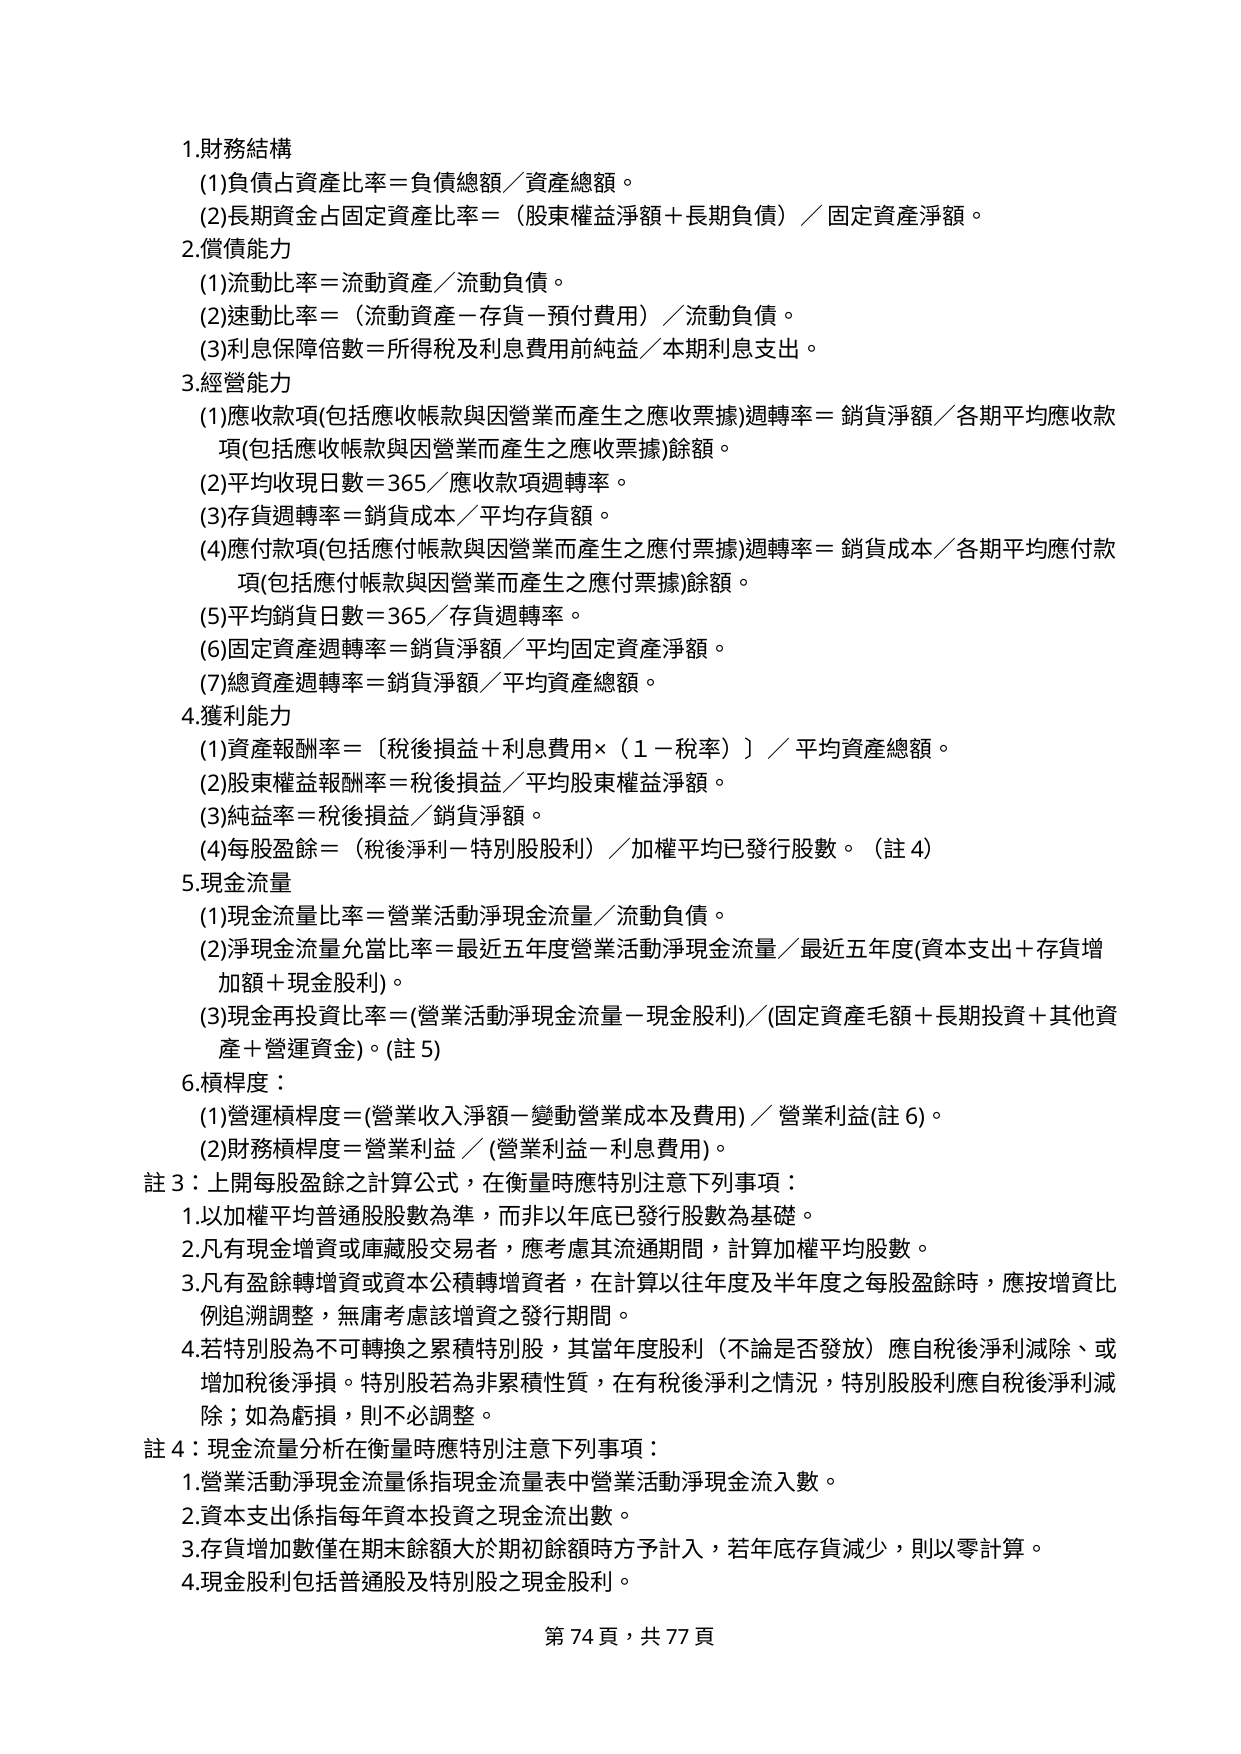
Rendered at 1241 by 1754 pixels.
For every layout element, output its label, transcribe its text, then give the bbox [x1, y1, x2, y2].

text (2)速動比率＝（流動資產－存貨－預付費用）／流動負債。 [200, 298, 1128, 331]
text 註3：上開每股盈餘之計算公式，在衡量時應特別注意下列事項： [144, 1164, 1125, 1198]
text 2.償債能力 [181, 231, 1128, 264]
text 1.以加權平均普通股股數為準，而非以年底已發行股數為基礎。 [181, 1198, 1125, 1231]
text (2)淨現金流量允當比率＝最近五年度營業活動淨現金流量／最近五年度(資本支出＋存貨增加額＋現金股利)。 [200, 931, 1125, 998]
text (1)應收款項(包括應收帳款與因營業而產生之應收票據)週轉率＝ 銷貨淨額／各期平均應收款項(包括應收帳款與因營業而產生之應收票據)餘額。 [200, 398, 1125, 464]
text 5.現金流量 [181, 864, 1125, 898]
text 4.現金股利包括普通股及特別股之現金股利。 [181, 1564, 1128, 1597]
text 3.凡有盈餘轉增資或資本公積轉增資者，在計算以往年度及半年度之每股盈餘時，應按增資比例追溯調整，無庸考慮該增資之發行期間。 [181, 1264, 1125, 1331]
text (3)存貨週轉率＝銷貨成本／平均存貨額。 [200, 498, 1125, 531]
text 3.存貨增加數僅在期末餘額大於期初餘額時方予計入，若年底存貨減少，則以零計算。 [181, 1531, 1128, 1564]
text (2)平均收現日數＝365／應收款項週轉率。 [200, 464, 1125, 498]
text (4)每股盈餘＝（稅後淨利－特別股股利）／加權平均已發行股數。（註4） [200, 831, 1125, 864]
text (2)股東權益報酬率＝稅後損益／平均股東權益淨額。 [200, 764, 1125, 798]
text (1)資產報酬率＝〔稅後損益＋利息費用×（１－稅率）〕／ 平均資產總額。 [200, 731, 1125, 764]
text (1)流動比率＝流動資產／流動負債。 [200, 264, 1128, 298]
text 6.槓桿度： [181, 1064, 1125, 1098]
text 2.凡有現金增資或庫藏股交易者，應考慮其流通期間，計算加權平均股數。 [181, 1231, 1125, 1264]
text (2)財務槓桿度＝營業利益 ／ (營業利益－利息費用)。 [200, 1131, 1125, 1164]
text 註4：現金流量分析在衡量時應特別注意下列事項： [144, 1431, 1128, 1464]
text (6)固定資產週轉率＝銷貨淨額／平均固定資產淨額。 [200, 631, 1125, 664]
text 3.經營能力 [181, 364, 1125, 398]
text (5)平均銷貨日數＝365／存貨週轉率。 [200, 598, 1125, 631]
text (3)現金再投資比率＝(營業活動淨現金流量－現金股利)／(固定資產毛額＋長期投資＋其他資產＋營運資金)。(註5) [200, 998, 1125, 1064]
text (7)總資產週轉率＝銷貨淨額／平均資產總額。 [200, 664, 1125, 698]
text (1)現金流量比率＝營業活動淨現金流量／流動負債。 [200, 898, 1125, 931]
text (4)應付款項(包括應付帳款與因營業而產生之應付票據)週轉率＝ 銷貨成本／各期平均應付款項(包括應付帳款與因營業而產生之應付票據)餘額。 [200, 531, 1125, 598]
text 4.若特別股為不可轉換之累積特別股，其當年度股利（不論是否發放）應自稅後淨利減除、或增加稅後淨損。特別股若為非累積性質，在有稅後淨利之情況，特別股股利應自稅後淨利減除；如為虧損，則不必調整。 [181, 1331, 1125, 1431]
text (3)利息保障倍數＝所得稅及利息費用前純益／本期利息支出。 [200, 331, 1128, 364]
text (3)純益率＝稅後損益／銷貨淨額。 [200, 798, 1125, 831]
text 2.資本支出係指每年資本投資之現金流出數。 [181, 1497, 1128, 1531]
text 4.獲利能力 [181, 698, 1125, 731]
text 1.財務結構 [181, 131, 1128, 164]
text (1)負債占資產比率＝負債總額／資產總額。 [200, 164, 1128, 198]
text (2)長期資金占固定資產比率＝（股東權益淨額＋長期負債）／ 固定資產淨額。 [200, 198, 1128, 231]
text 1.營業活動淨現金流量係指現金流量表中營業活動淨現金流入數。 [181, 1464, 1128, 1497]
text (1)營運槓桿度＝(營業收入淨額－變動營業成本及費用) ／ 營業利益(註6)。 [200, 1098, 1125, 1131]
